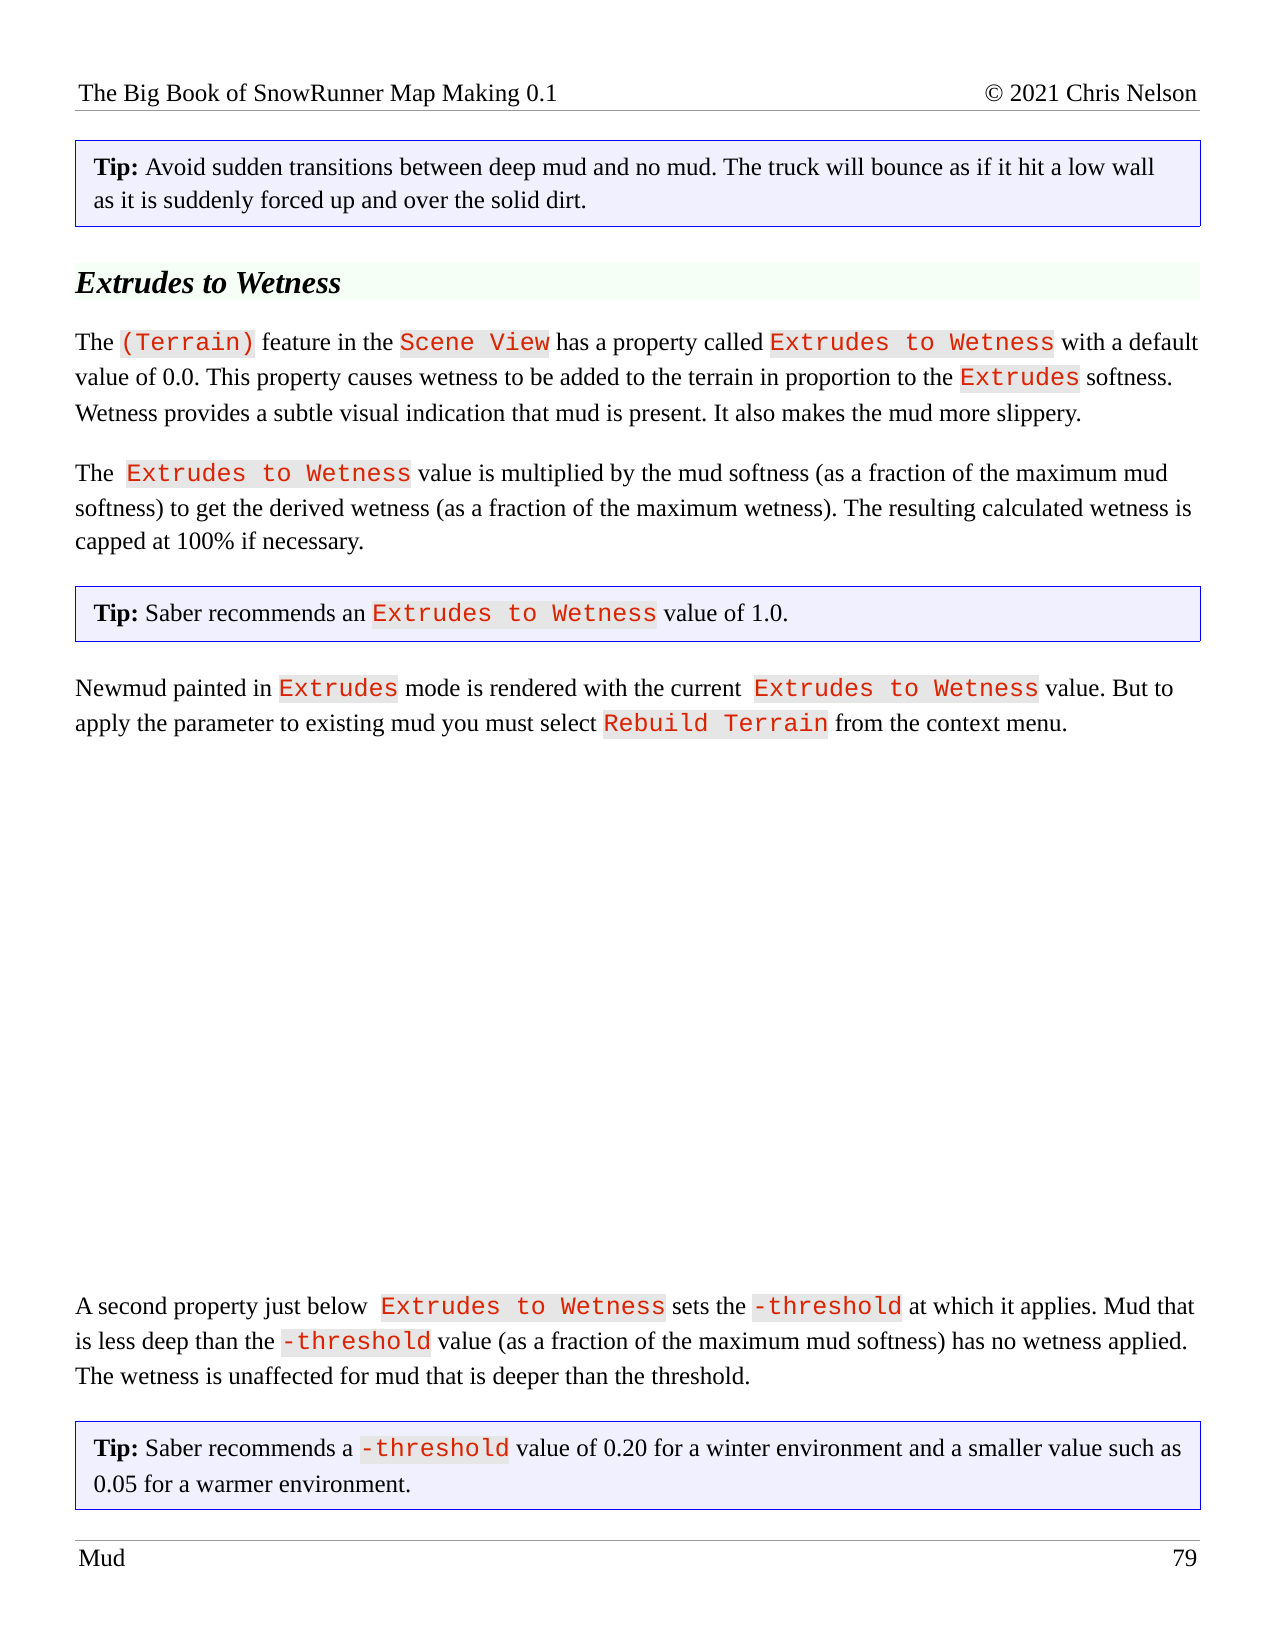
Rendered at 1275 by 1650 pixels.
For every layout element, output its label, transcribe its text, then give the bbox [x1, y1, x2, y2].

text The Extrudes to Wetness value is multiplied by the mud softness (as a fraction of the maximum mud softness) to get the derived wetness (as a fraction of the maximum wetness). The resulting calculated wetness is capped at 100% if necessary. [75, 458, 1200, 554]
text A second property just below Extrudes to Wetness sets the -threshold at which it applies. Mud that is less deep than the -threshold value (as a fraction of the maximum mud softness) has no wetness applied. The wetness is unaffected for mud that is deeper than the threshold. [75, 1291, 1200, 1390]
list Saber recommends an Extrudes to Wetness value of 1.0. [76, 587, 1200, 641]
text Newmud painted in Extrudes mode is rendered with the current Extrudes to Wetness value. But to apply the parameter to existing mud you must select Rebuild Terrain from the context menu. [75, 673, 1200, 739]
text The (Terrain) feature in the Scene View has a property called Extrudes to Wetness with a default value of 0.0. This property causes wetness to be added to the terrain in proportion to the Extrudes softness. Wetness provides a subtle visual indication that mud is present. It also makes the mud more slippery. [75, 327, 1200, 426]
subtitle Extrudes to Wetness [75, 263, 1200, 300]
list Saber recommends a -threshold value of 0.20 for a winter environment and a smaller value such as 0.05 for a warmer environment. [76, 1422, 1200, 1509]
list Avoid sudden transitions between deep mud and no mud. The truck will bounce as if it hit a low wall as it is suddenly forced up and over the solid dirt. [76, 141, 1200, 226]
